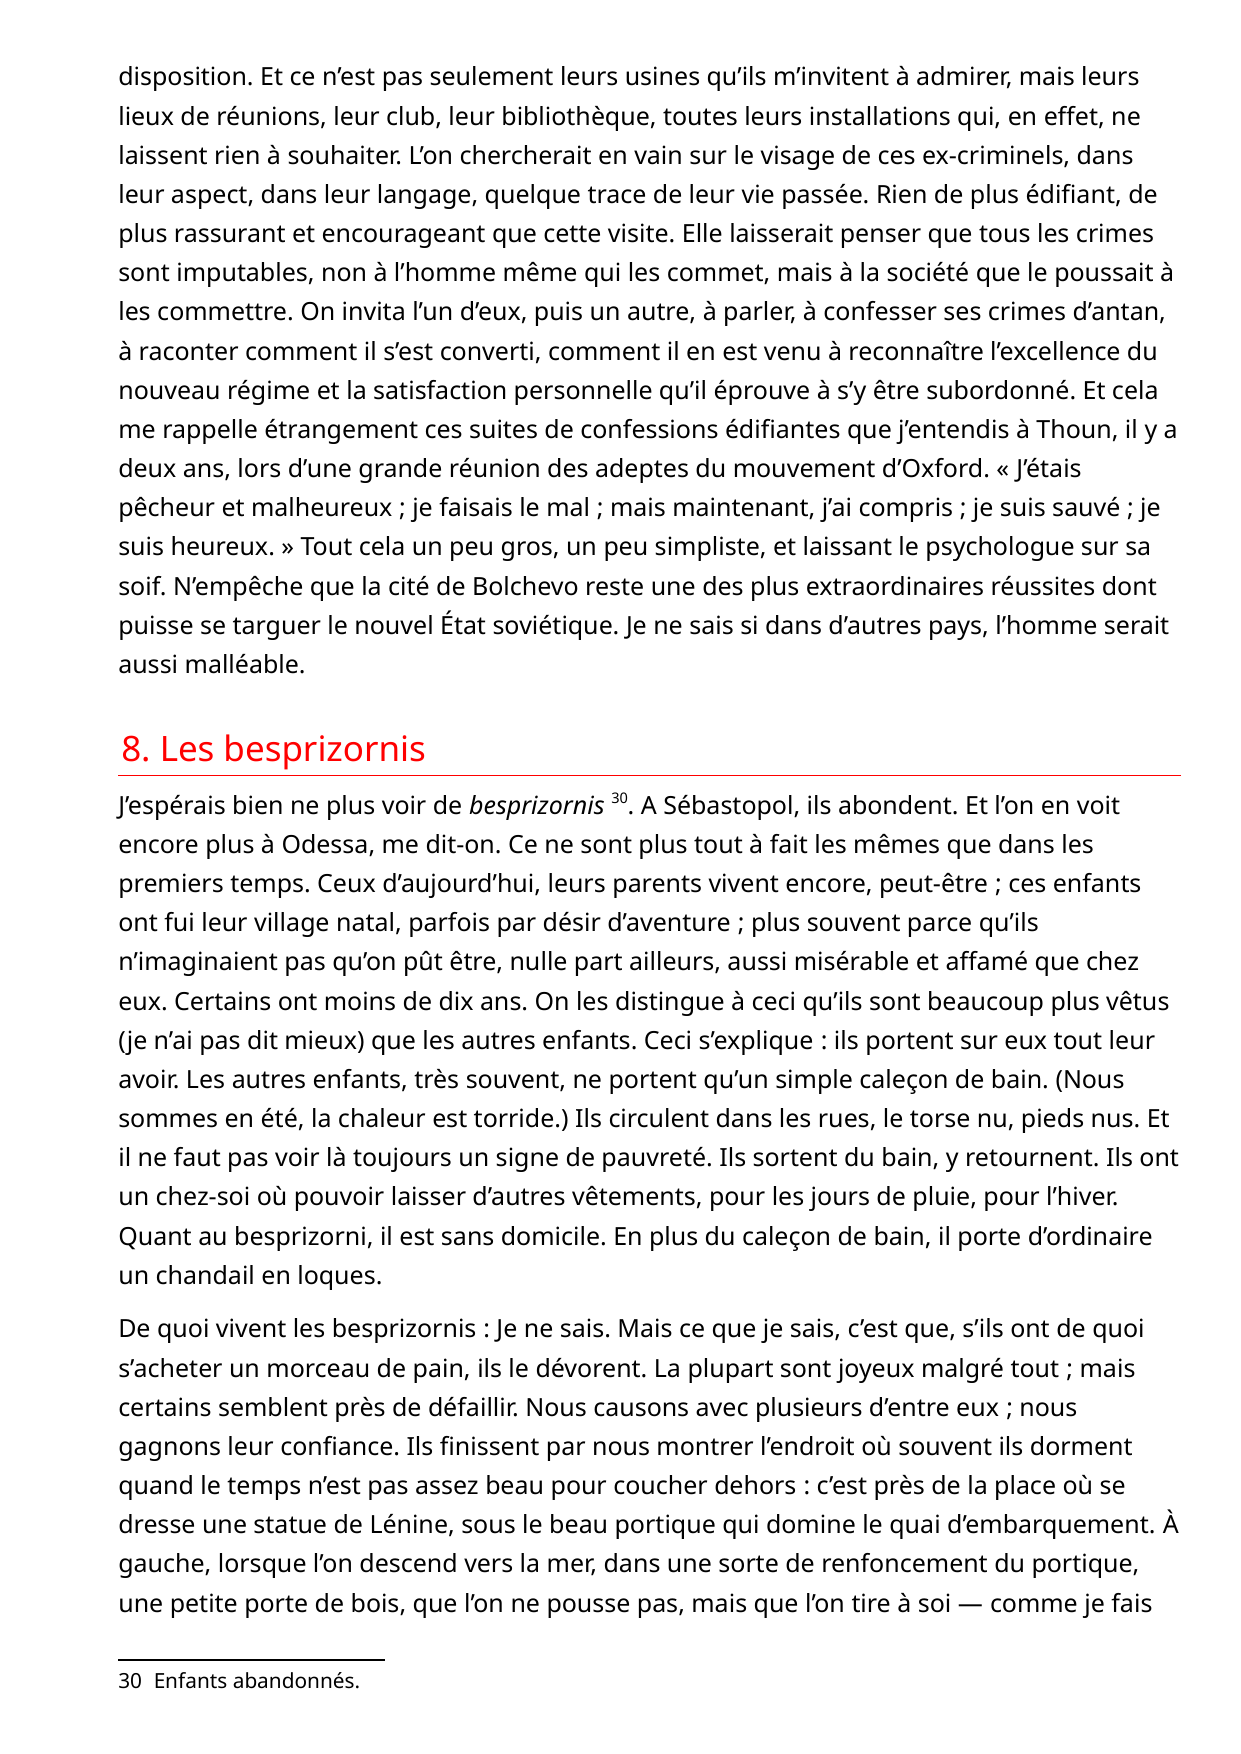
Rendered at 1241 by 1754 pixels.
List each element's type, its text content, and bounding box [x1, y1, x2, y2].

text disposition. Et ce n’est pas seulement leurs usines qu’ils m’invitent à admirer, mais leurs lieux de réunions, leur club, leur bibliothèque, toutes leurs installations qui, en effet, ne laissent rien à souhaiter. L’on chercherait en vain sur le visage de ces ex-criminels, dans leur aspect, dans leur langage, quelque trace de leur vie passée. Rien de plus édifiant, de plus rassurant et encourageant que cette visite. Elle laisserait penser que tous les crimes sont imputables, non à l’homme même qui les commet, mais à la société que le poussait à les commettre. On invita l’un d’eux, puis un autre, à parler, à confesser ses crimes d’antan, à raconter comment il s’est converti, comment il en est venu à reconnaître l’excellence du nouveau régime et la satisfaction personnelle qu’il éprouve à s’y être subordonné. Et cela me rappelle étrangement ces suites de confessions édifiantes que j’entendis à Thoun, il y a deux ans, lors d’une grande réunion des adeptes du mouvement d’Oxford. « J’étais pêcheur et malheureux ; je faisais le mal ; mais maintenant, j’ai compris ; je suis sauvé ; je suis heureux. » Tout cela un peu gros, un peu simpliste, et laissant le psychologue sur sa soif. N’empêche que la cité de Bolchevo reste une des plus extraordinaires réussites dont puisse se targuer le nouvel État soviétique. Je ne sais si dans d’autres pays, l’homme serait aussi malléable. [118, 59, 1181, 681]
text Enfants abandonnés. [118, 1666, 1181, 1695]
text De quoi vivent les besprizornis : Je ne sais. Mais ce que je sais, c’est que, s’ils ont de quoi s’acheter un morceau de pain, ils le dévorent. La plupart sont joyeux malgré tout ; mais certains semblent près de défaillir. Nous causons avec plusieurs d’entre eux ; nous gagnons leur confiance. Ils finissent par nous montrer l’endroit où souvent ils dorment quand le temps n’est pas assez beau pour coucher dehors : c’est près de la place où se dresse une statue de Lénine, sous le beau portique qui domine le quai d’embarquement. À gauche, lorsque l’on descend vers la mer, dans une sorte de renfoncement du portique, une petite porte de bois, que l’on ne pousse pas, mais que l’on tire à soi — comme je fais [118, 1311, 1181, 1619]
subtitle 8. Les besprizornis [118, 721, 1181, 775]
text J’espérais bien ne plus voir de besprizornis . A Sébastopol, ils abondent. Et l’on en voit encore plus à Odessa, me dit-on. Ce ne sont plus tout à fait les mêmes que dans les premiers temps. Ceux d’aujourd’hui, leurs parents vivent encore, peut-être ; ces enfants ont fui leur village natal, parfois par désir d’aventure ; plus souvent parce qu’ils n’imaginaient pas qu’on pût être, nulle part ailleurs, aussi misérable et affamé que chez eux. Certains ont moins de dix ans. On les distingue à ceci qu’ils sont beaucoup plus vêtus (je n’ai pas dit mieux) que les autres enfants. Ceci s’explique : ils portent sur eux tout leur avoir. Les autres enfants, très souvent, ne portent qu’un simple caleçon de bain. (Nous sommes en été, la chaleur est torride.) Ils circulent dans les rues, le torse nu, pieds nus. Et il ne faut pas voir là toujours un signe de pauvreté. Ils sortent du bain, y retournent. Ils ont un chez-soi où pouvoir laisser d’autres vêtements, pour les jours de pluie, pour l’hiver. Quant au besprizorni, il est sans domicile. En plus du caleçon de bain, il porte d’ordinaire un chandail en loques. [118, 787, 1181, 1291]
